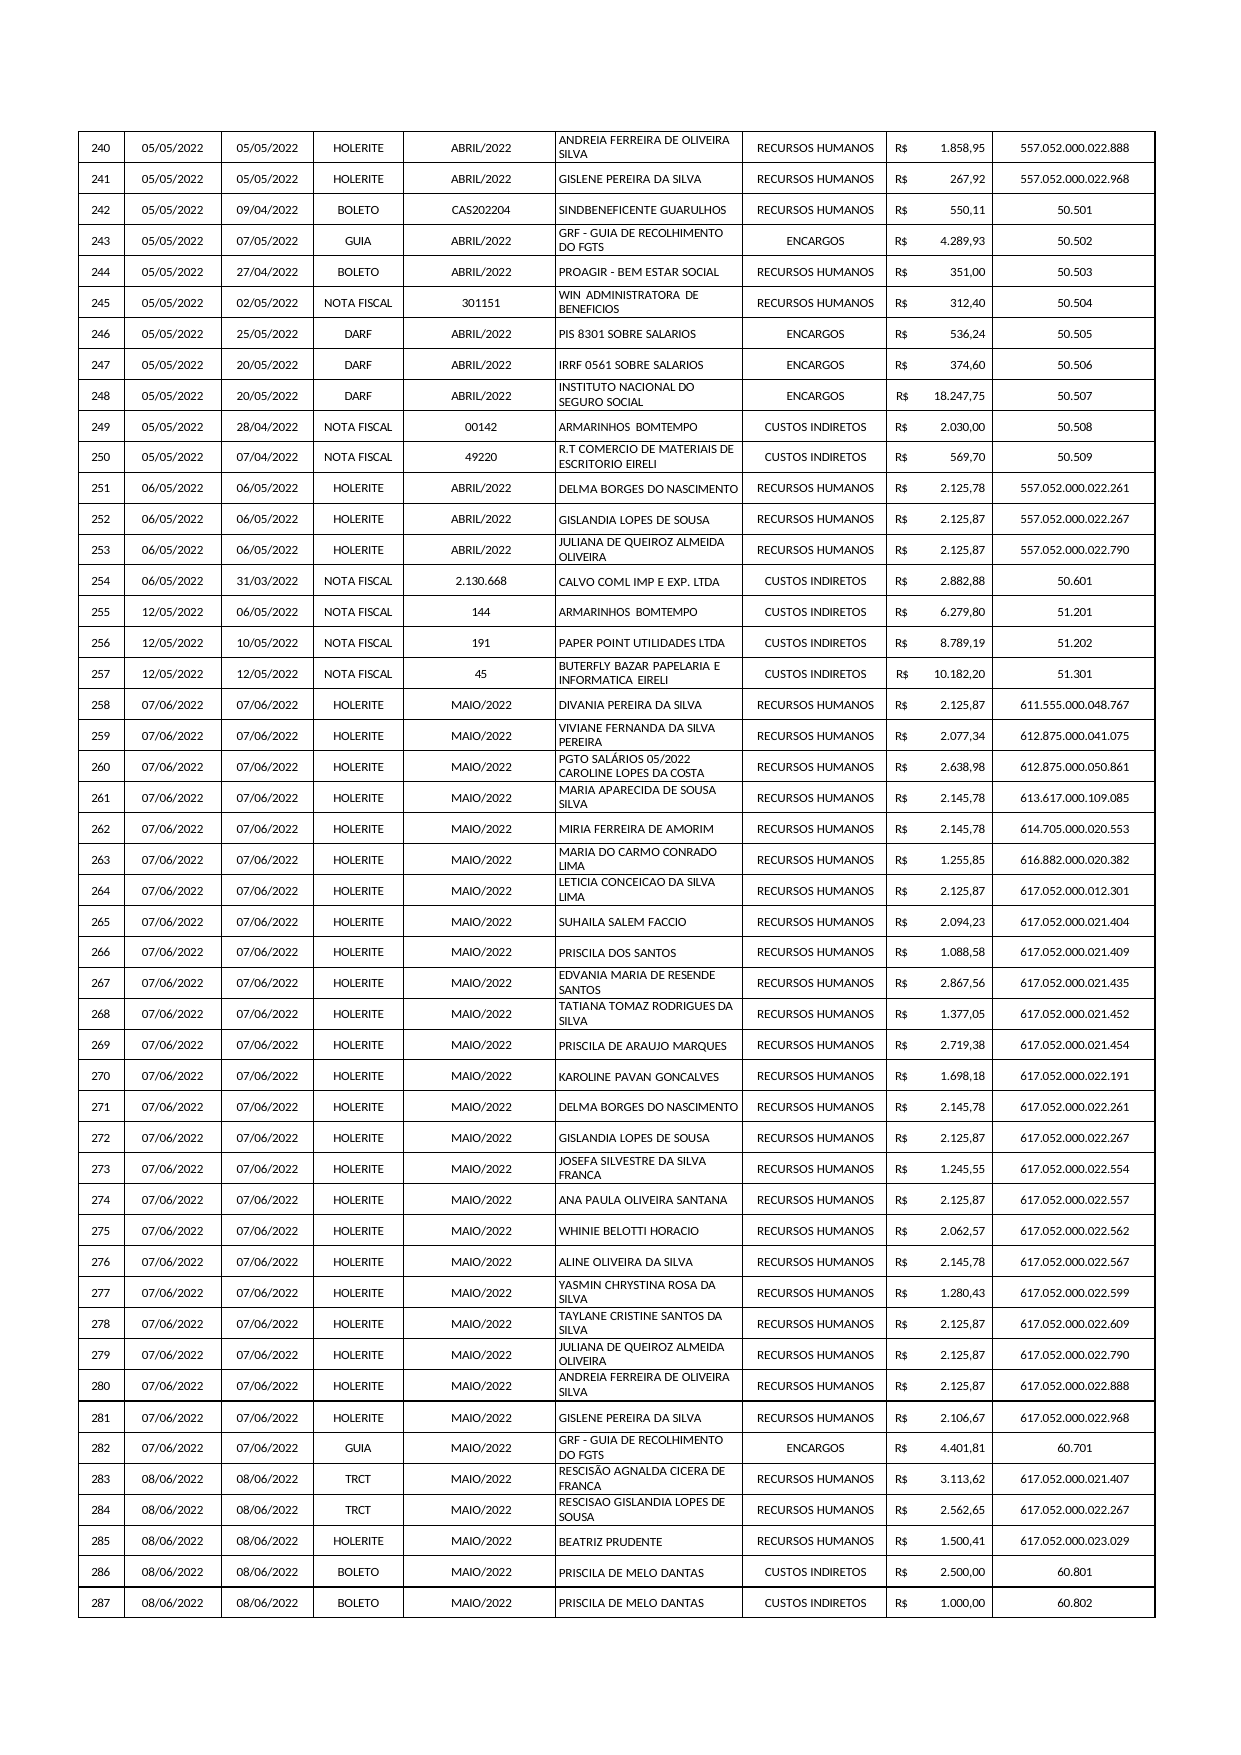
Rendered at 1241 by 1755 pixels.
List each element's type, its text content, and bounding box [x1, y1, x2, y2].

table_cell 270 [79, 1060, 124, 1090]
table_cell 12/05/2022 [222, 658, 313, 688]
table_cell 241 [79, 163, 124, 193]
table_cell R$ 1.377,05 [887, 999, 992, 1028]
table_cell 49220 [404, 442, 555, 472]
table_cell 05/05/2022 [125, 194, 221, 224]
table_cell MAIO/2022 [404, 1091, 555, 1121]
table_cell 50.509 [993, 442, 1154, 472]
table_cell 2.130.668 [404, 565, 555, 595]
table_cell 557.052.000.022.267 [993, 504, 1154, 533]
table_cell 617.052.000.022.888 [993, 1370, 1154, 1400]
table_cell 617.052.000.021.452 [993, 999, 1154, 1028]
table_cell MAIO/2022 [404, 1030, 555, 1059]
table_cell 31/03/2022 [222, 565, 313, 595]
table_cell R$ 569,70 [887, 442, 992, 472]
table_cell 06/05/2022 [125, 504, 221, 533]
table_cell BEATRIZ PRUDENTE [556, 1526, 742, 1555]
table_header 07/06/2022 [125, 1402, 221, 1432]
table_cell 275 [79, 1215, 124, 1245]
table_header GISLENE PEREIRA DA SILVA [556, 1402, 742, 1432]
table_cell NOTA FISCAL [314, 627, 403, 657]
table_cell 07/06/2022 [125, 844, 221, 874]
table_cell 191 [404, 627, 555, 657]
table_cell HOLERITE [314, 813, 403, 843]
table_cell 05/05/2022 [222, 132, 313, 162]
table_cell 05/05/2022 [125, 163, 221, 193]
table_cell 05/05/2022 [125, 411, 221, 441]
table_cell 287 [79, 1588, 124, 1617]
table_cell 07/06/2022 [222, 813, 313, 843]
table_cell GRF - GUIA DE RECOLHIMENTO DO FGTS [556, 1433, 742, 1463]
table_cell 617.052.000.022.267 [993, 1495, 1154, 1524]
table_cell GISLANDIA LOPES DE SOUSA [556, 1122, 742, 1152]
table_cell R$ 2.125,87 [887, 1122, 992, 1152]
table_cell CUSTOS INDIRETOS [743, 1588, 886, 1617]
table_cell 06/05/2022 [125, 565, 221, 595]
table_cell ANA PAULA OLIVEIRA SANTANA [556, 1184, 742, 1214]
table_cell YASMIN CHRYSTINA ROSA DA SILVA [556, 1277, 742, 1307]
table_cell MARIA APARECIDA DE SOUSA SILVA [556, 782, 742, 812]
table_cell 301151 [404, 287, 555, 317]
table_cell 07/05/2022 [222, 225, 313, 255]
table_cell 50.502 [993, 225, 1154, 255]
table_cell PROAGIR - BEM ESTAR SOCIAL [556, 256, 742, 286]
table_cell 276 [79, 1246, 124, 1276]
table_cell 07/06/2022 [222, 1246, 313, 1276]
table_cell 614.705.000.020.553 [993, 813, 1154, 843]
table_cell R$ 8.789,19 [887, 627, 992, 657]
table_cell 06/05/2022 [125, 535, 221, 564]
table_cell 07/06/2022 [125, 720, 221, 750]
table_cell HOLERITE [314, 473, 403, 502]
table_cell NOTA FISCAL [314, 596, 403, 626]
table_cell HOLERITE [314, 1308, 403, 1338]
table_cell 247 [79, 349, 124, 379]
table_cell 260 [79, 751, 124, 781]
table_cell 07/06/2022 [125, 782, 221, 812]
table_cell 272 [79, 1122, 124, 1152]
table_cell 252 [79, 504, 124, 533]
table_cell 557.052.000.022.888 [993, 132, 1154, 162]
table_cell 07/06/2022 [125, 1091, 221, 1121]
table_cell MAIO/2022 [404, 1339, 555, 1369]
table_cell ABRIL/2022 [404, 256, 555, 286]
table_cell 05/05/2022 [125, 132, 221, 162]
table_cell 267 [79, 968, 124, 997]
table_cell GRF - GUIA DE RECOLHIMENTO DO FGTS [556, 225, 742, 255]
table_cell IRRF 0561 SOBRE SALARIOS [556, 349, 742, 379]
table_cell RECURSOS HUMANOS [743, 256, 886, 286]
table_cell ABRIL/2022 [404, 318, 555, 348]
table_cell 256 [79, 627, 124, 657]
table_cell R$ 2.125,87 [887, 875, 992, 905]
table_cell PRISCILA DE MELO DANTAS [556, 1588, 742, 1617]
table_cell NOTA FISCAL [314, 287, 403, 317]
table_cell BOLETO [314, 194, 403, 224]
table_cell 248 [79, 380, 124, 410]
table_cell 617.052.000.022.554 [993, 1153, 1154, 1183]
table_cell WHINIE BELOTTI HORACIO [556, 1215, 742, 1245]
table_cell 617.052.000.022.267 [993, 1122, 1154, 1152]
table_cell 557.052.000.022.968 [993, 163, 1154, 193]
table_cell MAIO/2022 [404, 720, 555, 750]
table_cell 263 [79, 844, 124, 874]
table_cell MAIO/2022 [404, 999, 555, 1028]
table_cell 06/05/2022 [222, 504, 313, 533]
table_cell 617.052.000.021.454 [993, 1030, 1154, 1059]
table_cell 07/06/2022 [222, 1153, 313, 1183]
table_cell HOLERITE [314, 1277, 403, 1307]
table_cell RECURSOS HUMANOS [743, 1308, 886, 1338]
table_cell MAIO/2022 [404, 1370, 555, 1400]
table_cell 08/06/2022 [222, 1588, 313, 1617]
table_cell RECURSOS HUMANOS [743, 1122, 886, 1152]
table_header HOLERITE [314, 1402, 403, 1432]
table_cell 27/04/2022 [222, 256, 313, 286]
table_cell 617.052.000.021.409 [993, 937, 1154, 967]
table_cell R$ 2.500,00 [887, 1556, 992, 1586]
table_header RECURSOS HUMANOS [743, 1402, 886, 1432]
table_cell 07/06/2022 [125, 1215, 221, 1245]
table_cell 280 [79, 1370, 124, 1400]
table_cell RECURSOS HUMANOS [743, 751, 886, 781]
table_cell 257 [79, 658, 124, 688]
table_cell 25/05/2022 [222, 318, 313, 348]
table_cell HOLERITE [314, 1246, 403, 1276]
table_cell HOLERITE [314, 163, 403, 193]
table_cell HOLERITE [314, 1091, 403, 1121]
table_cell 07/06/2022 [222, 1091, 313, 1121]
table_cell HOLERITE [314, 689, 403, 719]
table_cell 07/06/2022 [222, 937, 313, 967]
table_cell 250 [79, 442, 124, 472]
table_cell R$ 3.113,62 [887, 1464, 992, 1493]
table_cell 07/04/2022 [222, 442, 313, 472]
table_cell 50.504 [993, 287, 1154, 317]
table_cell R$ 550,11 [887, 194, 992, 224]
table_cell 51.301 [993, 658, 1154, 688]
table_cell RECURSOS HUMANOS [743, 287, 886, 317]
table_cell RECURSOS HUMANOS [743, 906, 886, 936]
table_cell R$ 2.030,00 [887, 411, 992, 441]
table_cell 268 [79, 999, 124, 1028]
table_cell 07/06/2022 [222, 1308, 313, 1338]
table_cell BUTERFLY BAZAR PAPELARIA E INFORMATICA EIRELI [556, 658, 742, 688]
table_cell MAIO/2022 [404, 1184, 555, 1214]
table_cell 08/06/2022 [222, 1526, 313, 1555]
table_cell 50.508 [993, 411, 1154, 441]
table_cell 07/06/2022 [222, 1370, 313, 1400]
table_cell R$ 374,60 [887, 349, 992, 379]
table_cell R$ 4.289,93 [887, 225, 992, 255]
table_cell MAIO/2022 [404, 937, 555, 967]
table_cell 07/06/2022 [125, 751, 221, 781]
table_cell R$ 2.719,38 [887, 1030, 992, 1059]
table_cell 07/06/2022 [125, 968, 221, 997]
table_cell RECURSOS HUMANOS [743, 1495, 886, 1524]
table_cell R$ 2.125,87 [887, 535, 992, 564]
table_cell 60.802 [993, 1588, 1154, 1617]
table_cell 243 [79, 225, 124, 255]
table_cell 617.052.000.023.029 [993, 1526, 1154, 1555]
table_cell CALVO COML IMP E EXP. LTDA [556, 565, 742, 595]
table_cell HOLERITE [314, 720, 403, 750]
table_cell WIN ADMINISTRATORA DE BENEFICIOS [556, 287, 742, 317]
table_cell HOLERITE [314, 844, 403, 874]
table_cell 07/06/2022 [222, 1122, 313, 1152]
table_cell R$ 2.125,87 [887, 1308, 992, 1338]
table_cell HOLERITE [314, 937, 403, 967]
table_cell GISLENE PEREIRA DA SILVA [556, 163, 742, 193]
table_cell HOLERITE [314, 1339, 403, 1369]
table_cell R$ 2.125,87 [887, 1184, 992, 1214]
table_cell JOSEFA SILVESTRE DA SILVA FRANCA [556, 1153, 742, 1183]
table_cell ENCARGOS [743, 318, 886, 348]
table_cell 617.052.000.012.301 [993, 875, 1154, 905]
table_cell PRISCILA DE MELO DANTAS [556, 1556, 742, 1586]
table_cell RECURSOS HUMANOS [743, 163, 886, 193]
table_cell R$ 1.255,85 [887, 844, 992, 874]
table_cell MAIO/2022 [404, 689, 555, 719]
table_cell RECURSOS HUMANOS [743, 504, 886, 533]
table_cell 07/06/2022 [125, 1308, 221, 1338]
table_cell HOLERITE [314, 999, 403, 1028]
table_cell ENCARGOS [743, 380, 886, 410]
table_cell R$ 1.245,55 [887, 1153, 992, 1183]
table_cell R$ 1.500,41 [887, 1526, 992, 1555]
table_cell RECURSOS HUMANOS [743, 1526, 886, 1555]
table_cell 254 [79, 565, 124, 595]
table_cell ABRIL/2022 [404, 349, 555, 379]
table_cell 00142 [404, 411, 555, 441]
table_cell 07/06/2022 [125, 937, 221, 967]
table_cell HOLERITE [314, 1122, 403, 1152]
table_header 617.052.000.022.968 [993, 1402, 1154, 1432]
table_cell 07/06/2022 [222, 844, 313, 874]
table_cell 617.052.000.022.557 [993, 1184, 1154, 1214]
table_cell MAIO/2022 [404, 1526, 555, 1555]
table_cell KAROLINE PAVAN GONCALVES [556, 1060, 742, 1090]
table_cell 07/06/2022 [222, 751, 313, 781]
table_cell DARF [314, 380, 403, 410]
table_cell 09/04/2022 [222, 194, 313, 224]
table_cell 07/06/2022 [222, 1433, 313, 1463]
table_cell 07/06/2022 [222, 1060, 313, 1090]
table_cell BOLETO [314, 256, 403, 286]
table_cell DIVANIA PEREIRA DA SILVA [556, 689, 742, 719]
table_cell 262 [79, 813, 124, 843]
table_cell 249 [79, 411, 124, 441]
table_cell RECURSOS HUMANOS [743, 968, 886, 997]
table_cell RECURSOS HUMANOS [743, 1370, 886, 1400]
table_cell MAIO/2022 [404, 1308, 555, 1338]
table_cell 613.617.000.109.085 [993, 782, 1154, 812]
table_cell 08/06/2022 [125, 1464, 221, 1493]
table_cell 08/06/2022 [222, 1495, 313, 1524]
table_cell 08/06/2022 [222, 1556, 313, 1586]
table_cell 05/05/2022 [125, 442, 221, 472]
table_cell 07/06/2022 [222, 1339, 313, 1369]
table_cell RECURSOS HUMANOS [743, 999, 886, 1028]
table_cell 242 [79, 194, 124, 224]
table_cell HOLERITE [314, 132, 403, 162]
table_cell 07/06/2022 [125, 1246, 221, 1276]
table_cell 07/06/2022 [222, 1277, 313, 1307]
table_cell 50.503 [993, 256, 1154, 286]
table_cell R$ 6.279,80 [887, 596, 992, 626]
table_cell R$ 1.280,43 [887, 1277, 992, 1307]
table_cell 617.052.000.022.599 [993, 1277, 1154, 1307]
table_cell 51.201 [993, 596, 1154, 626]
table_cell 251 [79, 473, 124, 502]
table_cell HOLERITE [314, 968, 403, 997]
table_cell R$ 2.094,23 [887, 906, 992, 936]
table_cell 244 [79, 256, 124, 286]
table_cell 279 [79, 1339, 124, 1369]
table_cell 05/05/2022 [125, 256, 221, 286]
table_cell HOLERITE [314, 1030, 403, 1059]
table_cell MAIO/2022 [404, 813, 555, 843]
table_cell 50.601 [993, 565, 1154, 595]
table_cell 617.052.000.022.261 [993, 1091, 1154, 1121]
table_cell 08/06/2022 [222, 1464, 313, 1493]
table_cell 07/06/2022 [222, 875, 313, 905]
table_cell R$ 10.182,20 [887, 658, 992, 688]
table_cell 12/05/2022 [125, 627, 221, 657]
table_cell ANDREIA FERREIRA DE OLIVEIRA SILVA [556, 132, 742, 162]
table_cell 12/05/2022 [125, 658, 221, 688]
table_cell R$ 2.145,78 [887, 1091, 992, 1121]
table_cell R$ 2.882,88 [887, 565, 992, 595]
table_cell CAS202204 [404, 194, 555, 224]
table_cell 07/06/2022 [222, 968, 313, 997]
table_cell 144 [404, 596, 555, 626]
table_cell R$ 312,40 [887, 287, 992, 317]
table_cell 617.052.000.021.407 [993, 1464, 1154, 1493]
table_cell HOLERITE [314, 535, 403, 564]
table_cell RECURSOS HUMANOS [743, 132, 886, 162]
table_cell RECURSOS HUMANOS [743, 1215, 886, 1245]
table_cell 05/05/2022 [125, 287, 221, 317]
table_cell MAIO/2022 [404, 1215, 555, 1245]
table_cell 07/06/2022 [125, 906, 221, 936]
table_cell 05/05/2022 [125, 225, 221, 255]
table_cell MAIO/2022 [404, 875, 555, 905]
table_cell 07/06/2022 [125, 689, 221, 719]
table_cell ANDREIA FERREIRA DE OLIVEIRA SILVA [556, 1370, 742, 1400]
table_cell 271 [79, 1091, 124, 1121]
table_cell 07/06/2022 [222, 1184, 313, 1214]
table_cell ABRIL/2022 [404, 380, 555, 410]
table_cell 07/06/2022 [125, 1370, 221, 1400]
table_cell R$ 1.698,18 [887, 1060, 992, 1090]
table_cell MAIO/2022 [404, 906, 555, 936]
table_cell 50.507 [993, 380, 1154, 410]
table_cell CUSTOS INDIRETOS [743, 565, 886, 595]
table_cell 07/06/2022 [125, 1339, 221, 1369]
table_cell HOLERITE [314, 1215, 403, 1245]
table_cell NOTA FISCAL [314, 658, 403, 688]
table_cell R$ 2.145,78 [887, 1246, 992, 1276]
table_cell 617.052.000.022.191 [993, 1060, 1154, 1090]
table_cell 05/05/2022 [222, 163, 313, 193]
table_cell R$ 2.145,78 [887, 782, 992, 812]
table_cell 07/06/2022 [125, 1277, 221, 1307]
table_cell R$ 2.077,34 [887, 720, 992, 750]
table_cell HOLERITE [314, 751, 403, 781]
table_cell TRCT [314, 1495, 403, 1524]
table_cell RECURSOS HUMANOS [743, 1246, 886, 1276]
table_cell HOLERITE [314, 1526, 403, 1555]
table_cell 05/05/2022 [125, 380, 221, 410]
table_cell R$ 2.125,78 [887, 473, 992, 502]
table_cell 278 [79, 1308, 124, 1338]
table_cell 07/06/2022 [222, 1215, 313, 1245]
table_cell 266 [79, 937, 124, 967]
table_cell 557.052.000.022.790 [993, 535, 1154, 564]
table_cell 07/06/2022 [125, 1122, 221, 1152]
table_cell JULIANA DE QUEIROZ ALMEIDA OLIVEIRA [556, 1339, 742, 1369]
table_cell RECURSOS HUMANOS [743, 1153, 886, 1183]
table_cell MAIO/2022 [404, 782, 555, 812]
table_cell R$ 2.867,56 [887, 968, 992, 997]
table_cell 50.506 [993, 349, 1154, 379]
table_cell ABRIL/2022 [404, 504, 555, 533]
table_cell 07/06/2022 [222, 999, 313, 1028]
table_cell RECURSOS HUMANOS [743, 535, 886, 564]
table_cell 07/06/2022 [222, 689, 313, 719]
table_cell R$ 351,00 [887, 256, 992, 286]
table_cell R$ 4.401,81 [887, 1433, 992, 1463]
table_cell 07/06/2022 [125, 1060, 221, 1090]
table_cell R$ 2.125,87 [887, 689, 992, 719]
table_cell 07/06/2022 [222, 906, 313, 936]
table_cell MAIO/2022 [404, 1246, 555, 1276]
table_cell R$ 1.000,00 [887, 1588, 992, 1617]
table_cell R$ 2.638,98 [887, 751, 992, 781]
table_cell R$ 2.125,87 [887, 1339, 992, 1369]
table_cell 08/06/2022 [125, 1556, 221, 1586]
table_cell ALINE OLIVEIRA DA SILVA [556, 1246, 742, 1276]
table_cell 08/06/2022 [125, 1495, 221, 1524]
table_cell PAPER POINT UTILIDADES LTDA [556, 627, 742, 657]
table_cell 284 [79, 1495, 124, 1524]
table_cell 617.052.000.022.562 [993, 1215, 1154, 1245]
table_cell CUSTOS INDIRETOS [743, 411, 886, 441]
table_cell 07/06/2022 [125, 999, 221, 1028]
table_cell GUIA [314, 225, 403, 255]
table_cell MAIO/2022 [404, 1122, 555, 1152]
table_cell 05/05/2022 [125, 349, 221, 379]
table_cell 06/05/2022 [222, 473, 313, 502]
table_cell BOLETO [314, 1556, 403, 1586]
table_cell ENCARGOS [743, 1433, 886, 1463]
table_cell RECURSOS HUMANOS [743, 813, 886, 843]
table_cell 07/06/2022 [125, 875, 221, 905]
table_cell ENCARGOS [743, 225, 886, 255]
table_cell LETICIA CONCEICAO DA SILVA LIMA [556, 875, 742, 905]
table_cell 617.052.000.021.435 [993, 968, 1154, 997]
table_cell MAIO/2022 [404, 968, 555, 997]
table_cell NOTA FISCAL [314, 411, 403, 441]
table_cell ENCARGOS [743, 349, 886, 379]
table_cell 60.701 [993, 1433, 1154, 1463]
table_cell 12/05/2022 [125, 596, 221, 626]
table_cell ABRIL/2022 [404, 535, 555, 564]
table_cell 07/06/2022 [125, 813, 221, 843]
table_cell TAYLANE CRISTINE SANTOS DA SILVA [556, 1308, 742, 1338]
table_cell 557.052.000.022.261 [993, 473, 1154, 502]
table_cell 28/04/2022 [222, 411, 313, 441]
table_cell MAIO/2022 [404, 751, 555, 781]
table_cell 245 [79, 287, 124, 317]
table_cell 10/05/2022 [222, 627, 313, 657]
table_cell ABRIL/2022 [404, 473, 555, 502]
table_cell 07/06/2022 [222, 782, 313, 812]
table_cell 20/05/2022 [222, 349, 313, 379]
table_cell MIRIA FERREIRA DE AMORIM [556, 813, 742, 843]
table_cell VIVIANE FERNANDA DA SILVA PEREIRA [556, 720, 742, 750]
table_cell ABRIL/2022 [404, 225, 555, 255]
table_cell 258 [79, 689, 124, 719]
table_cell PGTO SALÁRIOS 05/2022 CAROLINE LOPES DA COSTA [556, 751, 742, 781]
table_cell 283 [79, 1464, 124, 1493]
table_cell HOLERITE [314, 1060, 403, 1090]
table_cell RECURSOS HUMANOS [743, 1030, 886, 1059]
table_cell R$ 2.145,78 [887, 813, 992, 843]
table_header 281 [79, 1402, 124, 1432]
table_cell MAIO/2022 [404, 1153, 555, 1183]
table_header 07/06/2022 [222, 1402, 313, 1432]
table_cell 51.202 [993, 627, 1154, 657]
table_cell 08/06/2022 [125, 1526, 221, 1555]
table_cell RECURSOS HUMANOS [743, 473, 886, 502]
table_cell HOLERITE [314, 1370, 403, 1400]
table_cell 612.875.000.041.075 [993, 720, 1154, 750]
table_cell 274 [79, 1184, 124, 1214]
table_cell R.T COMERCIO DE MATERIAIS DE ESCRITORIO EIRELI [556, 442, 742, 472]
table_cell SUHAILA SALEM FACCIO [556, 906, 742, 936]
table_cell 07/06/2022 [125, 1153, 221, 1183]
table_cell ARMARINHOS BOMTEMPO [556, 596, 742, 626]
table_cell MAIO/2022 [404, 1277, 555, 1307]
table_cell 286 [79, 1556, 124, 1586]
table_cell RECURSOS HUMANOS [743, 1091, 886, 1121]
table_cell 264 [79, 875, 124, 905]
table_cell RECURSOS HUMANOS [743, 1339, 886, 1369]
table_cell 259 [79, 720, 124, 750]
table_cell RECURSOS HUMANOS [743, 720, 886, 750]
table_cell RECURSOS HUMANOS [743, 937, 886, 967]
table_cell 617.052.000.022.790 [993, 1339, 1154, 1369]
table_cell RECURSOS HUMANOS [743, 1184, 886, 1214]
table_cell HOLERITE [314, 1153, 403, 1183]
table_cell DELMA BORGES DO NASCIMENTO [556, 1091, 742, 1121]
table_cell RECURSOS HUMANOS [743, 1060, 886, 1090]
table_cell 612.875.000.050.861 [993, 751, 1154, 781]
table_cell DARF [314, 318, 403, 348]
table_cell 246 [79, 318, 124, 348]
table_cell RECURSOS HUMANOS [743, 875, 886, 905]
table_cell CUSTOS INDIRETOS [743, 596, 886, 626]
table_cell RESCISAO GISLANDIA LOPES DE SOUSA [556, 1495, 742, 1524]
table_cell PRISCILA DE ARAUJO MARQUES [556, 1030, 742, 1059]
table_cell 253 [79, 535, 124, 564]
table_cell 07/06/2022 [125, 1184, 221, 1214]
table_cell 617.052.000.022.609 [993, 1308, 1154, 1338]
table_cell MAIO/2022 [404, 1464, 555, 1493]
table_cell ABRIL/2022 [404, 163, 555, 193]
table_cell 273 [79, 1153, 124, 1183]
table_cell BOLETO [314, 1588, 403, 1617]
table_cell MAIO/2022 [404, 1556, 555, 1586]
table_cell 240 [79, 132, 124, 162]
table_cell R$ 2.062,57 [887, 1215, 992, 1245]
table_cell RECURSOS HUMANOS [743, 782, 886, 812]
table_cell 50.501 [993, 194, 1154, 224]
table_cell 255 [79, 596, 124, 626]
table_cell 05/05/2022 [125, 318, 221, 348]
table_cell 07/06/2022 [222, 720, 313, 750]
table_cell 06/05/2022 [125, 473, 221, 502]
table_cell 50.505 [993, 318, 1154, 348]
table_cell RECURSOS HUMANOS [743, 844, 886, 874]
table_cell 285 [79, 1526, 124, 1555]
table_cell GISLANDIA LOPES DE SOUSA [556, 504, 742, 533]
table_cell CUSTOS INDIRETOS [743, 1556, 886, 1586]
table_cell MAIO/2022 [404, 1060, 555, 1090]
table_cell PIS 8301 SOBRE SALARIOS [556, 318, 742, 348]
table_cell NOTA FISCAL [314, 442, 403, 472]
table_cell 265 [79, 906, 124, 936]
table_cell 282 [79, 1433, 124, 1463]
table_cell TATIANA TOMAZ RODRIGUES DA SILVA [556, 999, 742, 1028]
table_cell HOLERITE [314, 906, 403, 936]
table_cell RECURSOS HUMANOS [743, 194, 886, 224]
table_cell MAIO/2022 [404, 1433, 555, 1463]
table_cell R$ 18.247,75 [887, 380, 992, 410]
table_cell R$ 2.125,87 [887, 1370, 992, 1400]
table_cell R$ 2.125,87 [887, 504, 992, 533]
table_header MAIO/2022 [404, 1402, 555, 1432]
table_cell 45 [404, 658, 555, 688]
table_cell 269 [79, 1030, 124, 1059]
table_cell HOLERITE [314, 875, 403, 905]
table_cell HOLERITE [314, 782, 403, 812]
table_cell ARMARINHOS BOMTEMPO [556, 411, 742, 441]
table_cell RESCISÃO AGNALDA CICERA DE FRANCA [556, 1464, 742, 1493]
table_cell R$ 1.088,58 [887, 937, 992, 967]
table_cell DARF [314, 349, 403, 379]
table_cell 08/06/2022 [125, 1588, 221, 1617]
table_cell DELMA BORGES DO NASCIMENTO [556, 473, 742, 502]
table_cell R$ 2.562,65 [887, 1495, 992, 1524]
table_cell 611.555.000.048.767 [993, 689, 1154, 719]
table_cell 07/06/2022 [222, 1030, 313, 1059]
table_cell CUSTOS INDIRETOS [743, 442, 886, 472]
table_cell 07/06/2022 [125, 1433, 221, 1463]
table_cell HOLERITE [314, 1184, 403, 1214]
table_cell MAIO/2022 [404, 844, 555, 874]
table_cell MAIO/2022 [404, 1495, 555, 1524]
table_cell R$ 267,92 [887, 163, 992, 193]
table_cell CUSTOS INDIRETOS [743, 627, 886, 657]
table_cell TRCT [314, 1464, 403, 1493]
table_cell 07/06/2022 [125, 1030, 221, 1059]
table_cell CUSTOS INDIRETOS [743, 658, 886, 688]
table_cell ABRIL/2022 [404, 132, 555, 162]
table_cell GUIA [314, 1433, 403, 1463]
table_cell SINDBENEFICENTE GUARULHOS [556, 194, 742, 224]
table_cell EDVANIA MARIA DE RESENDE SANTOS [556, 968, 742, 997]
table_cell 06/05/2022 [222, 535, 313, 564]
table_cell MAIO/2022 [404, 1588, 555, 1617]
table_cell 277 [79, 1277, 124, 1307]
table_cell RECURSOS HUMANOS [743, 1277, 886, 1307]
table_cell 02/05/2022 [222, 287, 313, 317]
table_cell R$ 536,24 [887, 318, 992, 348]
table_header R$ 2.106,67 [887, 1402, 992, 1432]
table_cell 617.052.000.022.567 [993, 1246, 1154, 1276]
table_cell 06/05/2022 [222, 596, 313, 626]
table_cell JULIANA DE QUEIROZ ALMEIDA OLIVEIRA [556, 535, 742, 564]
table_cell 20/05/2022 [222, 380, 313, 410]
table_cell PRISCILA DOS SANTOS [556, 937, 742, 967]
table_cell NOTA FISCAL [314, 565, 403, 595]
table_cell MARIA DO CARMO CONRADO LIMA [556, 844, 742, 874]
table_cell RECURSOS HUMANOS [743, 1464, 886, 1493]
table_cell RECURSOS HUMANOS [743, 689, 886, 719]
table_cell 60.801 [993, 1556, 1154, 1586]
table_cell 617.052.000.021.404 [993, 906, 1154, 936]
table_cell HOLERITE [314, 504, 403, 533]
table_cell INSTITUTO NACIONAL DO SEGURO SOCIAL [556, 380, 742, 410]
table_cell 616.882.000.020.382 [993, 844, 1154, 874]
table_cell R$ 1.858,95 [887, 132, 992, 162]
table_cell 261 [79, 782, 124, 812]
